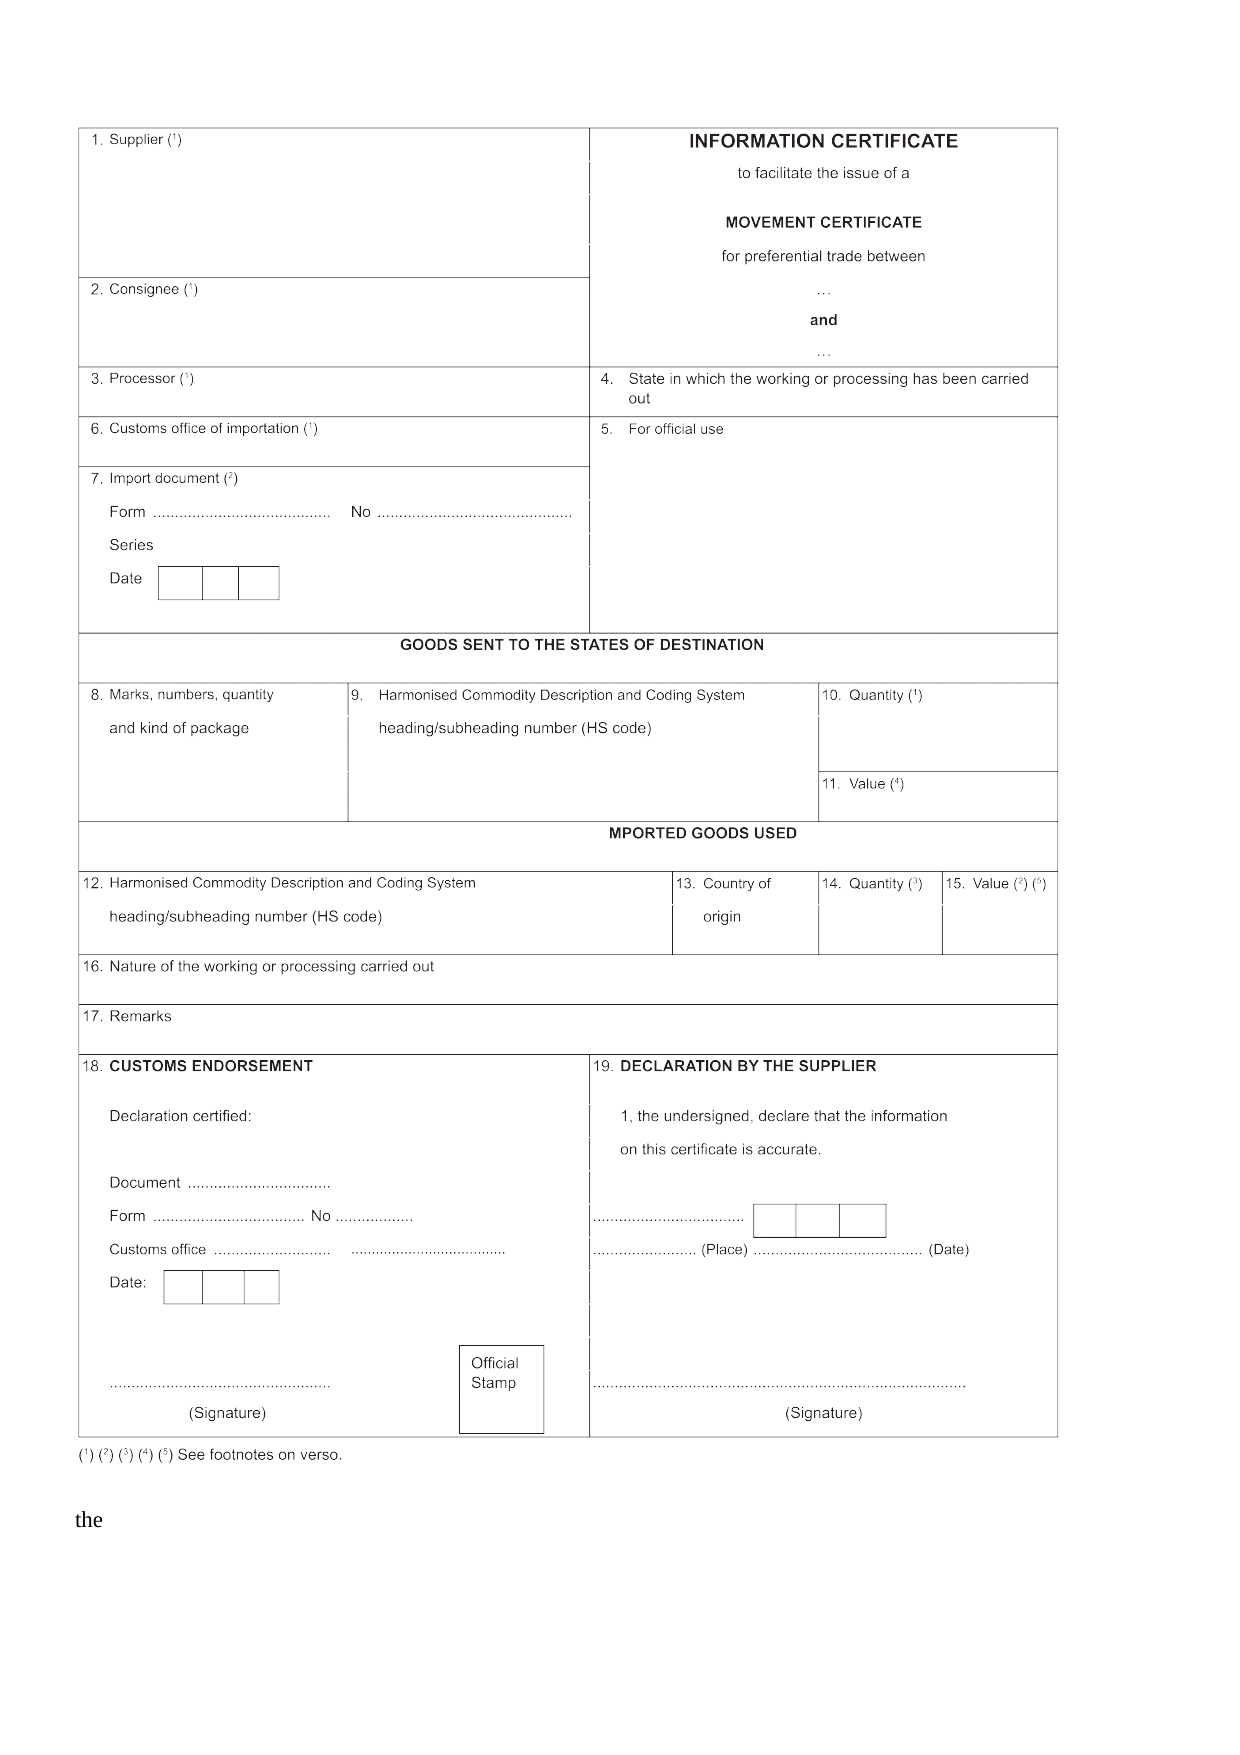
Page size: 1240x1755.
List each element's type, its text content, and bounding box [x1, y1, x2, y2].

text the [75, 122, 1164, 1532]
